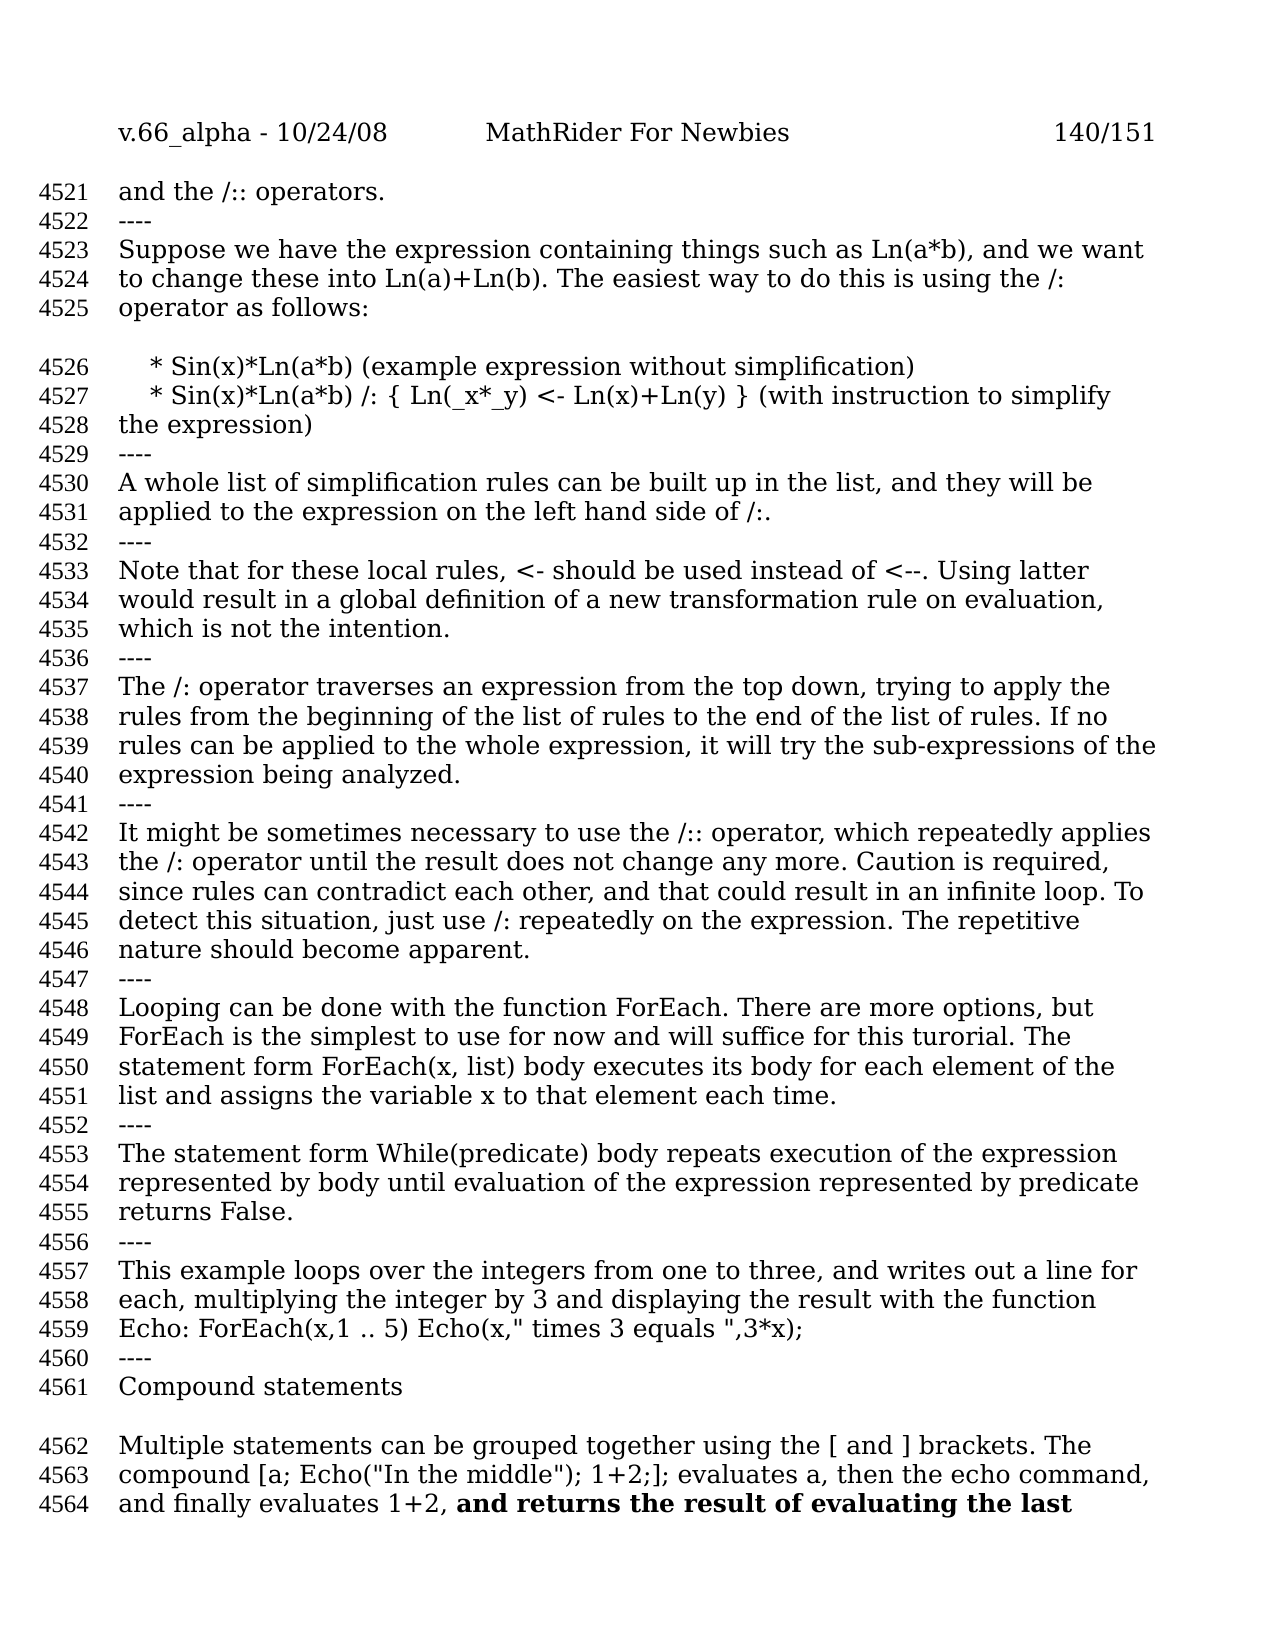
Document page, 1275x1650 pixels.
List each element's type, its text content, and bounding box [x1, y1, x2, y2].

text ---- [118, 1110, 1157, 1139]
text ---- [118, 527, 1157, 556]
text A whole list of simplification rules can be built up in the list, and they will be applied to the expression on the left hand side of /:. [118, 468, 1157, 527]
text ---- [118, 789, 1157, 818]
text Multiple statements can be grouped together using the [ and ] brackets. The compound [a; Echo("In the middle"); 1+2;]; evaluates a, then the echo command, and finally evaluates 1+2, and returns the result of evaluating the last [118, 1431, 1157, 1519]
text This example loops over the integers from one to three, and writes out a line for each, multiplying the integer by 3 and displaying the result with the function Echo: ForEach(x,1 .. 5) Echo(x," times 3 equals ",3*x); [118, 1256, 1157, 1343]
text The statement form While(predicate) body repeats execution of the expression represented by body until evaluation of the expression represented by predicate returns False. [118, 1139, 1157, 1227]
text * Sin(x)*Ln(a*b) (example expression without simplification) [118, 352, 1157, 381]
text Compound statements [118, 1373, 1157, 1402]
text Note that for these local rules, <- should be used instead of <--. Using latter would result in a global definition of a new transformation rule on evaluation, which is not the intention. [118, 556, 1157, 643]
text ---- [118, 1227, 1157, 1256]
text The /: operator traverses an expression from the top down, trying to apply the rules from the beginning of the list of rules to the end of the list of rules. If no rules can be applied to the whole expression, it will try the sub-expressions of the expression being analyzed. [118, 673, 1157, 789]
text Suppose we have the expression containing things such as Ln(a*b), and we want to change these into Ln(a)+Ln(b). The easiest way to do this is using the /: operator as follows: [118, 235, 1157, 323]
text * Sin(x)*Ln(a*b) /: { Ln(_x*_y) <- Ln(x)+Ln(y) } (with instruction to simplify the expression) [118, 381, 1157, 439]
text ---- [118, 439, 1157, 468]
text and the /:: operators. [118, 177, 1157, 206]
text It might be sometimes necessary to use the /:: operator, which repeatedly applies the /: operator until the result does not change any more. Caution is required, since rules can contradict each other, and that could result in an infinite loop. To detect this situation, just use /: repeatedly on the expression. The repetitive nature should become apparent. [118, 818, 1157, 964]
text Looping can be done with the function ForEach. There are more options, but ForEach is the simplest to use for now and will suffice for this turorial. The statement form ForEach(x, list) body executes its body for each element of the list and assigns the variable x to that element each time. [118, 993, 1157, 1110]
text ---- [118, 1343, 1157, 1373]
text ---- [118, 964, 1157, 993]
text ---- [118, 206, 1157, 235]
text ---- [118, 643, 1157, 673]
